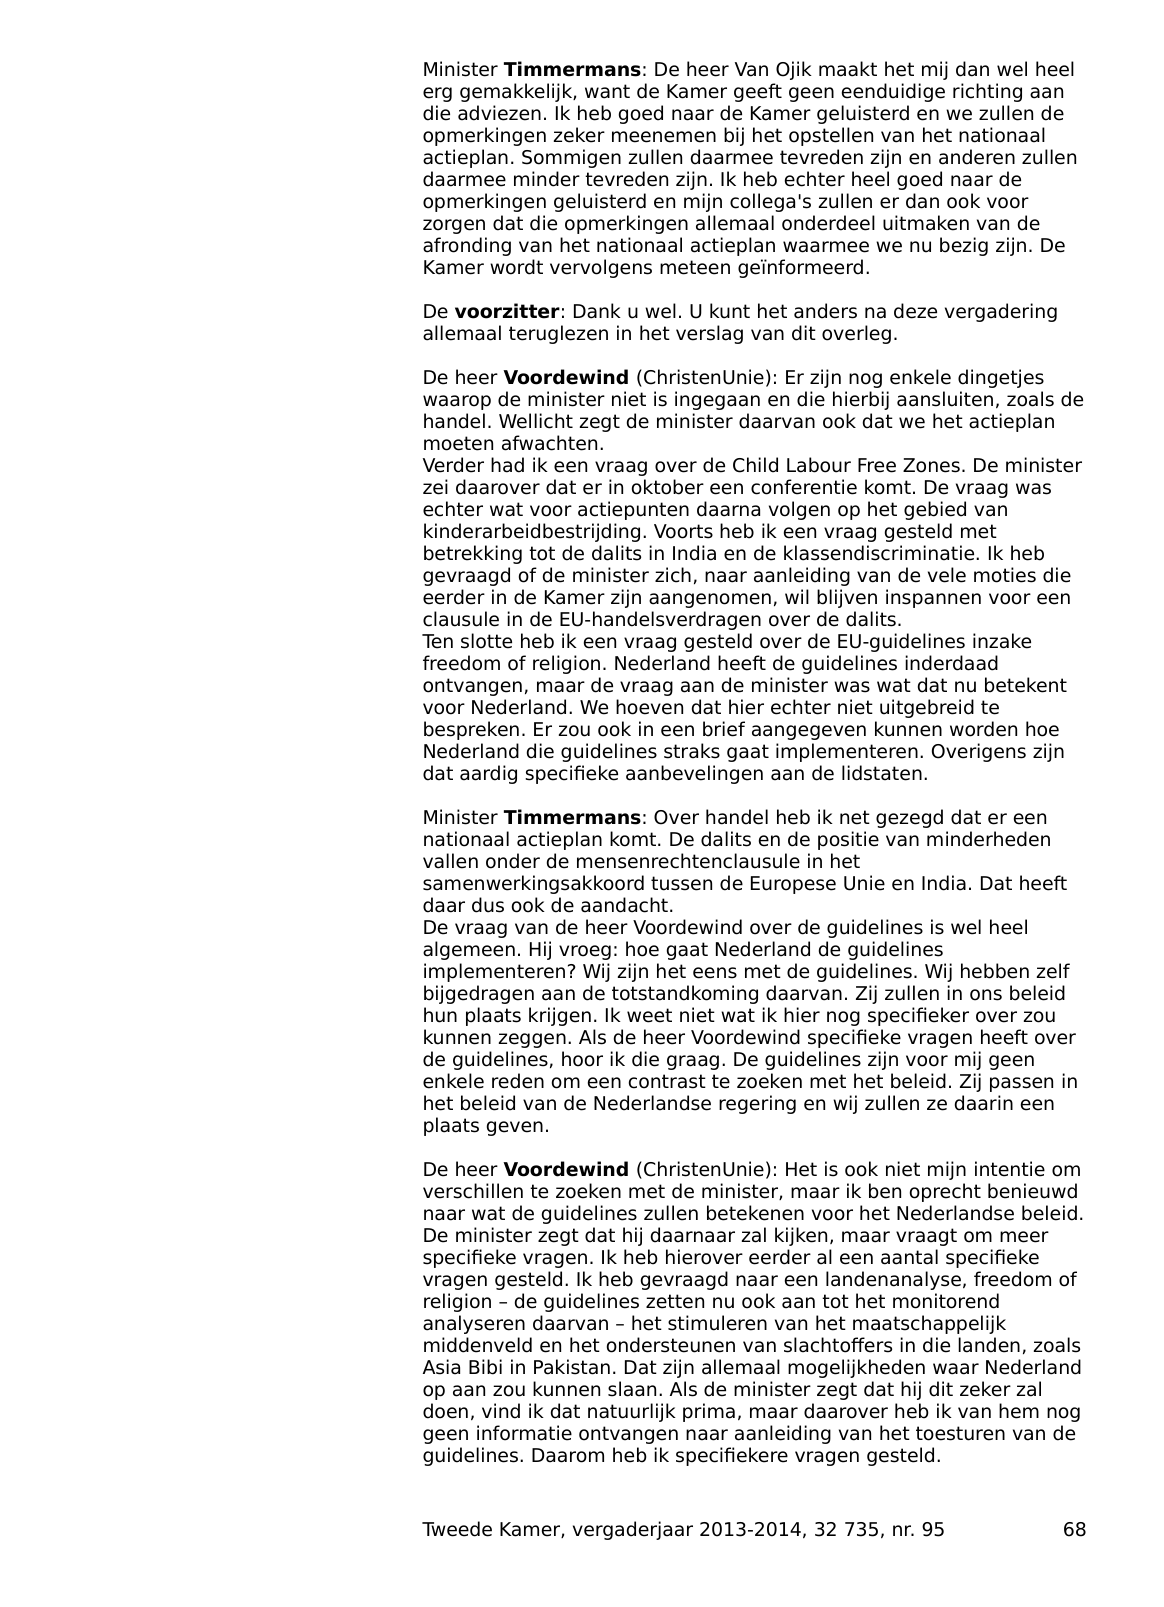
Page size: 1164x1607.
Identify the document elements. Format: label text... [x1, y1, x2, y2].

text Ten slotte heb ik een vraag gesteld over de EU-guidelines inzake freedom of religion. Nederland heeft de guidelines inderdaad ontvangen, maar de vraag aan de minister was wat dat nu betekent voor Nederland. We hoeven dat hier echter niet uitgebreid te bespreken. Er zou ook in een brief aangegeven kunnen worden hoe Nederland die guidelines straks gaat implementeren. Overigens zijn dat aardig specifieke aanbevelingen aan de lidstaten. [422, 631, 1087, 785]
text De heer Voordewind (ChristenUnie): Er zijn nog enkele dingetjes waarop de minister niet is ingegaan en die hierbij aansluiten, zoals de handel. Wellicht zegt de minister daarvan ook dat we het actieplan moeten afwachten. [422, 367, 1087, 455]
text De voorzitter: Dank u wel. U kunt het anders na deze vergadering allemaal teruglezen in het verslag van dit overleg. [422, 301, 1087, 345]
text De vraag van de heer Voordewind over de guidelines is wel heel algemeen. Hij vroeg: hoe gaat Nederland de guidelines implementeren? Wij zijn het eens met de guidelines. Wij hebben zelf bijgedragen aan de totstandkoming daarvan. Zij zullen in ons beleid hun plaats krijgen. Ik weet niet wat ik hier nog specifieker over zou kunnen zeggen. Als de heer Voordewind specifieke vragen heeft over de guidelines, hoor ik die graag. De guidelines zijn voor mij geen enkele reden om een contrast te zoeken met het beleid. Zij passen in het beleid van de Nederlandse regering en wij zullen ze daarin een plaats geven. [422, 917, 1087, 1137]
text De heer Voordewind (ChristenUnie): Het is ook niet mijn intentie om verschillen te zoeken met de minister, maar ik ben oprecht benieuwd naar wat de guidelines zullen betekenen voor het Nederlandse beleid. De minister zegt dat hij daarnaar zal kijken, maar vraagt om meer specifieke vragen. Ik heb hierover eerder al een aantal specifieke vragen gesteld. Ik heb gevraagd naar een landenanalyse, freedom of religion – de guidelines zetten nu ook aan tot het monitorend analyseren daarvan – het stimuleren van het maatschappelijk middenveld en het ondersteunen van slachtoffers in die landen, zoals Asia Bibi in Pakistan. Dat zijn allemaal mogelijkheden waar Nederland op aan zou kunnen slaan. Als de minister zegt dat hij dit zeker zal doen, vind ik dat natuurlijk prima, maar daarover heb ik van hem nog geen informatie ontvangen naar aanleiding van het toesturen van de guidelines. Daarom heb ik specifiekere vragen gesteld. [422, 1159, 1087, 1467]
text Minister Timmermans: Over handel heb ik net gezegd dat er een nationaal actieplan komt. De dalits en de positie van minderheden vallen onder de mensenrechtenclausule in het samenwerkingsakkoord tussen de Europese Unie en India. Dat heeft daar dus ook de aandacht. [422, 807, 1087, 917]
text Minister Timmermans: De heer Van Ojik maakt het mij dan wel heel erg gemakkelijk, want de Kamer geeft geen eenduidige richting aan die adviezen. Ik heb goed naar de Kamer geluisterd en we zullen de opmerkingen zeker meenemen bij het opstellen van het nationaal actieplan. Sommigen zullen daarmee tevreden zijn en anderen zullen daarmee minder tevreden zijn. Ik heb echter heel goed naar de opmerkingen geluisterd en mijn collega's zullen er dan ook voor zorgen dat die opmerkingen allemaal onderdeel uitmaken van de afronding van het nationaal actieplan waarmee we nu bezig zijn. De Kamer wordt vervolgens meteen geïnformeerd. [422, 59, 1087, 279]
text Verder had ik een vraag over de Child Labour Free Zones. De minister zei daarover dat er in oktober een conferentie komt. De vraag was echter wat voor actiepunten daarna volgen op het gebied van kinderarbeidbestrijding. Voorts heb ik een vraag gesteld met betrekking tot de dalits in India en de klassendiscriminatie. Ik heb gevraagd of de minister zich, naar aanleiding van de vele moties die eerder in de Kamer zijn aangenomen, wil blijven inspannen voor een clausule in de EU-handelsverdragen over de dalits. [422, 455, 1087, 631]
